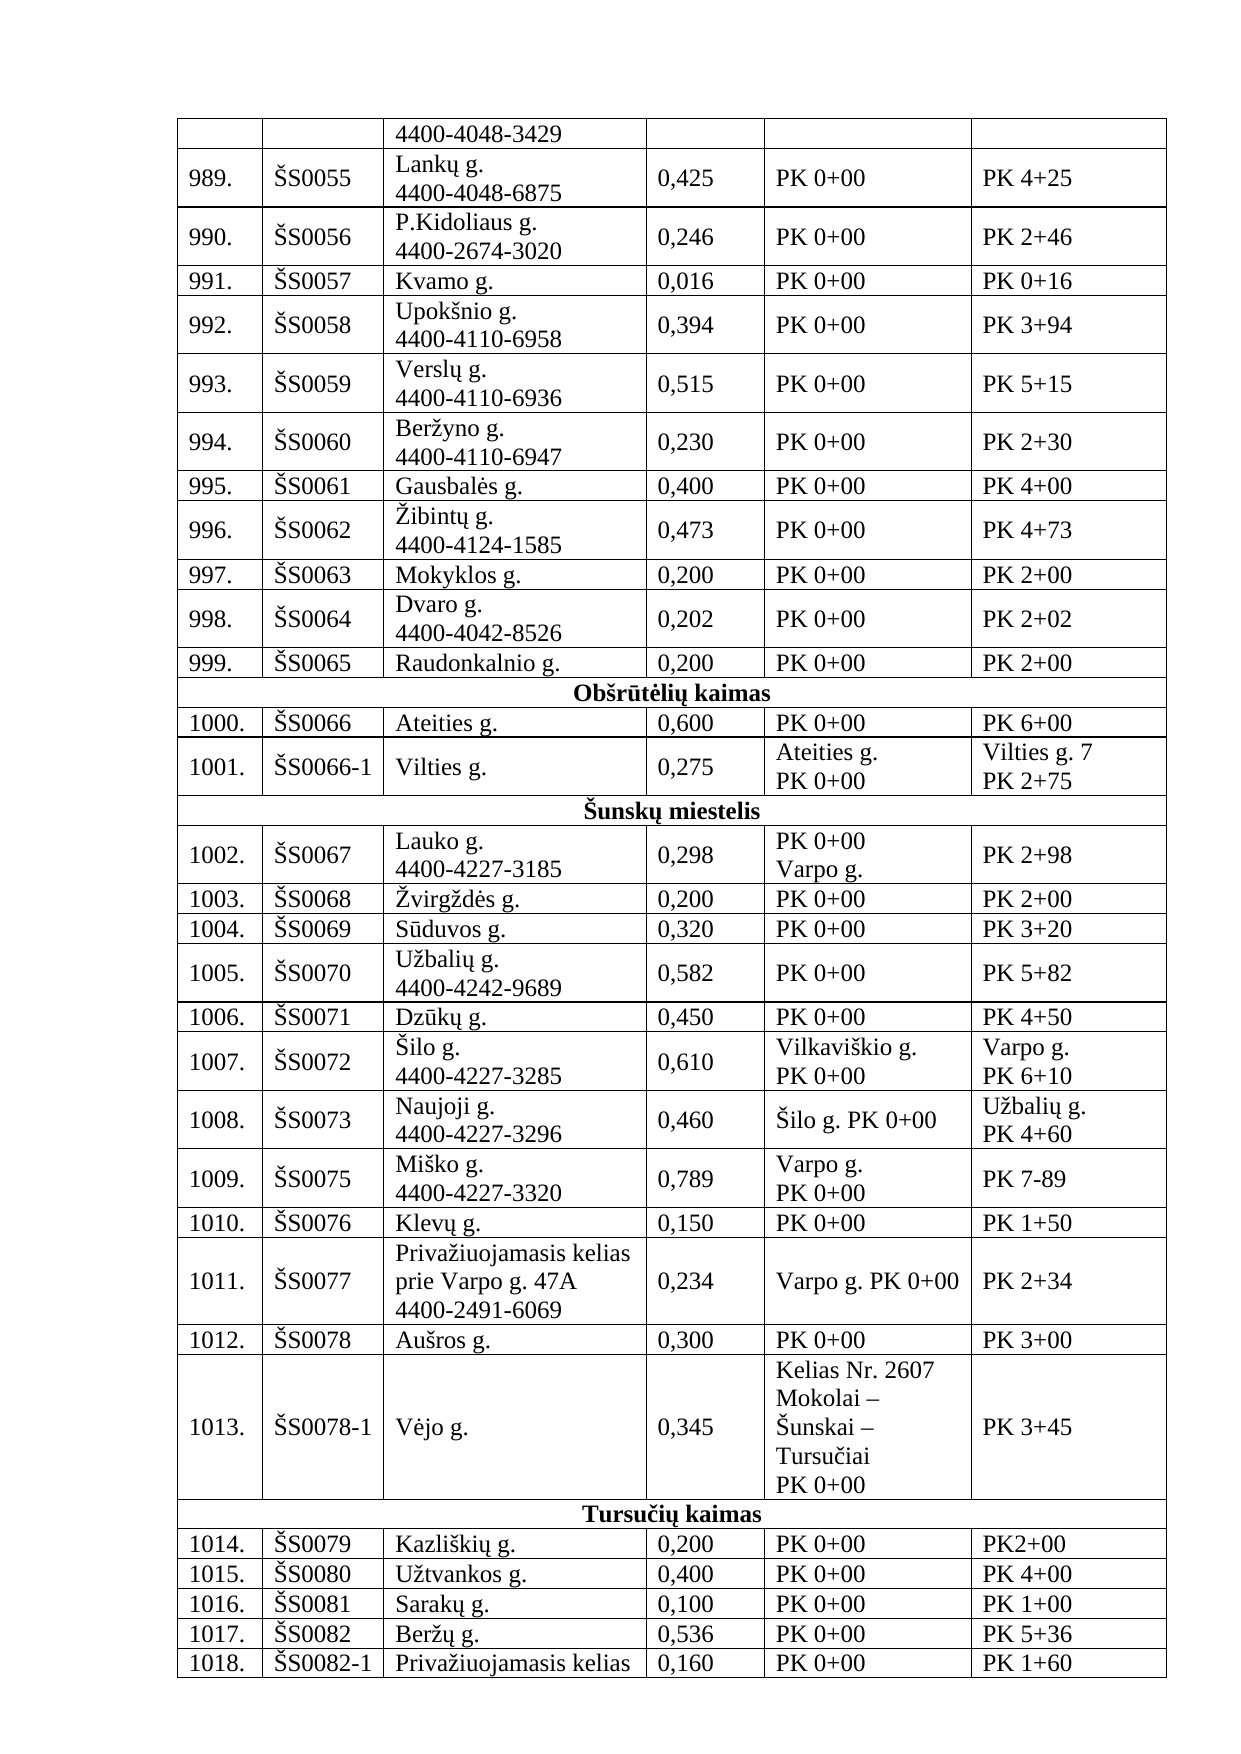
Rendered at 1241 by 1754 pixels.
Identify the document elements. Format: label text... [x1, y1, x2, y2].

table_cell 0,425 [647, 149, 764, 206]
table_cell 0,320 [647, 914, 764, 943]
table_cell Aušros g. [384, 1325, 646, 1354]
table_cell PK 2+00 [972, 884, 1166, 913]
table_cell Obšrūtėlių kaimas [178, 678, 1166, 707]
table_cell 1006. [178, 1003, 262, 1031]
table_cell PK 0+00 [765, 708, 971, 736]
table_cell PK 4+25 [972, 149, 1166, 206]
table_cell Kazliškių g. [384, 1529, 646, 1558]
table_cell PK 3+94 [972, 296, 1166, 353]
table_cell ŠS0070 [263, 944, 383, 1001]
table_cell 993. [178, 354, 262, 412]
table_cell 1001. [178, 738, 262, 795]
table_cell PK 3+20 [972, 914, 1166, 943]
table_cell 1002. [178, 826, 262, 883]
table_cell PK 0+16 [972, 266, 1166, 295]
table_cell 996. [178, 501, 262, 559]
table_cell Varpo g. PK 0+00 [765, 1149, 971, 1207]
table_cell PK 2+34 [972, 1238, 1166, 1324]
table_cell Šunskų miestelis [178, 796, 1166, 825]
table_cell 0,515 [647, 354, 764, 412]
table_cell ŠS0075 [263, 1149, 383, 1207]
table_cell Raudonkalnio g. [384, 648, 646, 677]
table_cell ŠS0064 [263, 590, 383, 647]
table_cell ŠS0081 [263, 1589, 383, 1618]
table_cell ŠS0076 [263, 1208, 383, 1237]
table_cell ŠS0066 [263, 708, 383, 736]
table_cell Privažiuojamasis kelias [384, 1649, 646, 1677]
table_cell PK 2+00 [972, 560, 1166, 588]
table_cell Privažiuojamasis kelias prie Varpo g. 47A 4400-2491-6069 [384, 1238, 646, 1324]
table_cell PK 0+00 [765, 1649, 971, 1677]
table_cell 0,246 [647, 208, 764, 265]
table_cell 0,200 [647, 648, 764, 677]
table_cell Lankų g. 4400-4048-6875 [384, 149, 646, 206]
table_cell PK 0+00 [765, 560, 971, 588]
table_cell 991. [178, 266, 262, 295]
table_cell 0,789 [647, 1149, 764, 1207]
table_cell ŠS0072 [263, 1032, 383, 1090]
table_cell 990. [178, 208, 262, 265]
table_cell PK 0+00 [765, 1325, 971, 1354]
table_cell Kvamo g. [384, 266, 646, 295]
table_cell PK 6+00 [972, 708, 1166, 736]
table_cell 995. [178, 471, 262, 500]
table_cell [972, 119, 1166, 148]
table_cell ŠS0071 [263, 1003, 383, 1031]
table_cell 1008. [178, 1091, 262, 1148]
table_cell Tursučių kaimas [178, 1500, 1166, 1528]
table_cell PK 0+00 [765, 1589, 971, 1618]
table_cell 0,345 [647, 1355, 764, 1498]
table_cell 1009. [178, 1149, 262, 1207]
table_cell 0,610 [647, 1032, 764, 1090]
table_cell [765, 119, 971, 148]
table_cell PK 0+00 [765, 1619, 971, 1647]
table_cell PK 4+00 [972, 471, 1166, 500]
table_cell ŠS0068 [263, 884, 383, 913]
table_cell ŠS0063 [263, 560, 383, 588]
table_cell PK 2+46 [972, 208, 1166, 265]
table_cell PK 5+15 [972, 354, 1166, 412]
table_cell PK 2+00 [972, 648, 1166, 677]
table_cell Ateities g. PK 0+00 [765, 738, 971, 795]
table_cell Vilkaviškio g. PK 0+00 [765, 1032, 971, 1090]
table_cell Ateities g. [384, 708, 646, 736]
table_cell 0,582 [647, 944, 764, 1001]
table_cell Dzūkų g. [384, 1003, 646, 1031]
table_cell 0,160 [647, 1649, 764, 1677]
table_cell PK 0+00 [765, 208, 971, 265]
table_cell Dvaro g. 4400-4042-8526 [384, 590, 646, 647]
table_cell Šilo g. PK 0+00 [765, 1091, 971, 1148]
table_cell ŠS0082-1 [263, 1649, 383, 1677]
table_cell 998. [178, 590, 262, 647]
table_cell PK 0+00 [765, 471, 971, 500]
table_cell ŠS0065 [263, 648, 383, 677]
table_cell 0,150 [647, 1208, 764, 1237]
table_cell Gausbalės g. [384, 471, 646, 500]
table_cell ŠS0059 [263, 354, 383, 412]
table_cell 997. [178, 560, 262, 588]
table_cell ŠS0060 [263, 413, 383, 470]
table_cell PK 5+82 [972, 944, 1166, 1001]
table_cell 0,202 [647, 590, 764, 647]
table_cell 992. [178, 296, 262, 353]
table_cell 0,234 [647, 1238, 764, 1324]
table_cell ŠS0055 [263, 149, 383, 206]
table_cell 1018. [178, 1649, 262, 1677]
table_cell 0,298 [647, 826, 764, 883]
table_cell Naujoji g. 4400-4227-3296 [384, 1091, 646, 1148]
table_cell ŠS0077 [263, 1238, 383, 1324]
table_cell 1005. [178, 944, 262, 1001]
table_cell Kelias Nr. 2607 Mokolai – Šunskai – Tursučiai PK 0+00 [765, 1355, 971, 1498]
table_cell 989. [178, 149, 262, 206]
table_cell PK 2+98 [972, 826, 1166, 883]
table_cell Verslų g. 4400-4110-6936 [384, 354, 646, 412]
table_cell 0,460 [647, 1091, 764, 1148]
table_cell 1004. [178, 914, 262, 943]
table_cell Užtvankos g. [384, 1559, 646, 1588]
table_cell PK 0+00 [765, 296, 971, 353]
table_cell Miško g. 4400-4227-3320 [384, 1149, 646, 1207]
table_cell 0,400 [647, 471, 764, 500]
table_cell 1011. [178, 1238, 262, 1324]
table_cell 0,473 [647, 501, 764, 559]
table_cell 0,400 [647, 1559, 764, 1588]
table_cell Lauko g. 4400-4227-3185 [384, 826, 646, 883]
table_cell PK 0+00 [765, 1208, 971, 1237]
table_cell 1013. [178, 1355, 262, 1498]
table_cell PK 0+00 [765, 884, 971, 913]
table_cell PK2+00 [972, 1529, 1166, 1558]
table_cell ŠS0057 [263, 266, 383, 295]
table_cell Beržų g. [384, 1619, 646, 1647]
table_cell P.Kidoliaus g. 4400-2674-3020 [384, 208, 646, 265]
table_cell 994. [178, 413, 262, 470]
table_cell ŠS0079 [263, 1529, 383, 1558]
table_cell 1007. [178, 1032, 262, 1090]
table_cell 1000. [178, 708, 262, 736]
table_cell ŠS0066-1 [263, 738, 383, 795]
table_cell 0,100 [647, 1589, 764, 1618]
table_cell PK 2+02 [972, 590, 1166, 647]
table_cell PK 0+00 [765, 590, 971, 647]
table_cell 0,200 [647, 1529, 764, 1558]
table_cell ŠS0078-1 [263, 1355, 383, 1498]
table_cell 0,275 [647, 738, 764, 795]
table_cell 1014. [178, 1529, 262, 1558]
table_cell Upokšnio g. 4400-4110-6958 [384, 296, 646, 353]
table_cell 0,600 [647, 708, 764, 736]
table_cell 0,016 [647, 266, 764, 295]
table_cell Beržyno g. 4400-4110-6947 [384, 413, 646, 470]
table_cell PK 0+00 [765, 914, 971, 943]
table_cell Sarakų g. [384, 1589, 646, 1618]
table_cell 0,200 [647, 560, 764, 588]
table_cell PK 0+00 [765, 501, 971, 559]
table_cell ŠS0073 [263, 1091, 383, 1148]
table_cell 0,300 [647, 1325, 764, 1354]
table_cell ŠS0061 [263, 471, 383, 500]
table_cell ŠS0067 [263, 826, 383, 883]
table_cell ŠS0058 [263, 296, 383, 353]
table_cell ŠS0062 [263, 501, 383, 559]
table_cell ŠS0082 [263, 1619, 383, 1647]
table_cell PK 1+60 [972, 1649, 1166, 1677]
table_cell 0,394 [647, 296, 764, 353]
table_cell PK 4+50 [972, 1003, 1166, 1031]
table_cell 0,450 [647, 1003, 764, 1031]
table_cell PK 3+45 [972, 1355, 1166, 1498]
table_cell PK 0+00 [765, 1559, 971, 1588]
table_cell 1003. [178, 884, 262, 913]
table_cell PK 1+50 [972, 1208, 1166, 1237]
table_cell PK 1+00 [972, 1589, 1166, 1618]
table_cell 1010. [178, 1208, 262, 1237]
table_cell PK 4+00 [972, 1559, 1166, 1588]
table_cell PK 4+73 [972, 501, 1166, 559]
table_cell 0,230 [647, 413, 764, 470]
table_cell Žvirgždės g. [384, 884, 646, 913]
table_cell PK 0+00 [765, 944, 971, 1001]
table_cell 1016. [178, 1589, 262, 1618]
table_cell 1017. [178, 1619, 262, 1647]
table_cell ŠS0078 [263, 1325, 383, 1354]
table_cell PK 0+00 [765, 1529, 971, 1558]
table_cell PK 0+00 [765, 149, 971, 206]
table_cell Sūduvos g. [384, 914, 646, 943]
table_cell Klevų g. [384, 1208, 646, 1237]
table_cell Šilo g. 4400-4227-3285 [384, 1032, 646, 1090]
table_cell PK 3+00 [972, 1325, 1166, 1354]
table_cell 999. [178, 648, 262, 677]
table_cell 0,200 [647, 884, 764, 913]
table_cell Varpo g. PK 6+10 [972, 1032, 1166, 1090]
table_cell PK 0+00 [765, 354, 971, 412]
table_cell ŠS0080 [263, 1559, 383, 1588]
table_cell [178, 119, 262, 148]
table_cell PK 0+00 [765, 648, 971, 677]
table_cell PK 7-89 [972, 1149, 1166, 1207]
table_cell Žibintų g. 4400-4124-1585 [384, 501, 646, 559]
table_cell Vilties g. 7 PK 2+75 [972, 738, 1166, 795]
table_cell ŠS0056 [263, 208, 383, 265]
table_cell PK 5+36 [972, 1619, 1166, 1647]
table_cell PK 0+00 [765, 413, 971, 470]
table_cell Vilties g. [384, 738, 646, 795]
table_cell 4400-4048-3429 [384, 119, 646, 148]
table_cell Varpo g. PK 0+00 [765, 1238, 971, 1324]
table_cell [263, 119, 383, 148]
table_cell PK 0+00 Varpo g. [765, 826, 971, 883]
table_cell 1015. [178, 1559, 262, 1588]
table_cell Mokyklos g. [384, 560, 646, 588]
table_cell PK 0+00 [765, 1003, 971, 1031]
table_cell ŠS0069 [263, 914, 383, 943]
table_cell [647, 119, 764, 148]
table_cell Vėjo g. [384, 1355, 646, 1498]
table_cell 0,536 [647, 1619, 764, 1647]
table_cell Užbalių g. PK 4+60 [972, 1091, 1166, 1148]
table_cell PK 0+00 [765, 266, 971, 295]
table_cell 1012. [178, 1325, 262, 1354]
table_cell PK 2+30 [972, 413, 1166, 470]
table_cell Užbalių g. 4400-4242-9689 [384, 944, 646, 1001]
